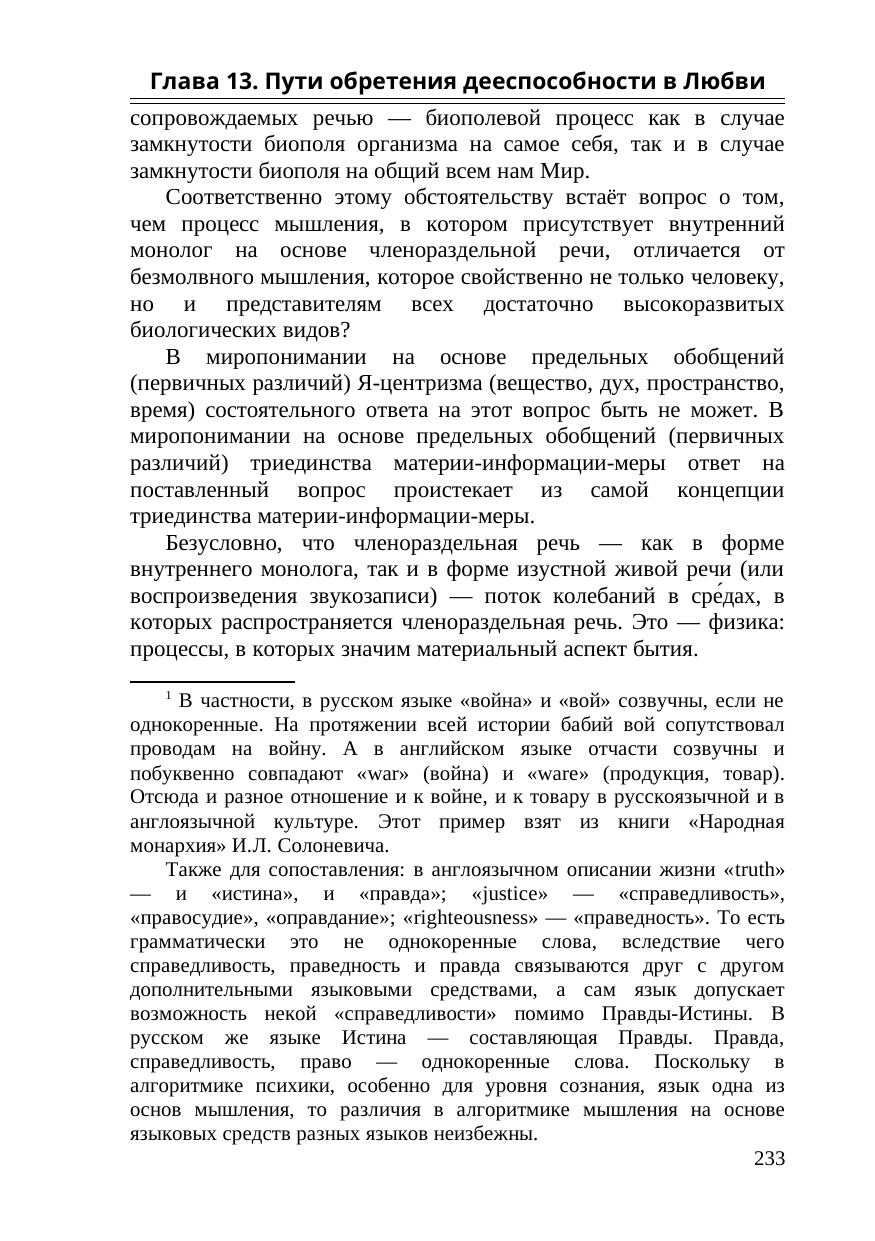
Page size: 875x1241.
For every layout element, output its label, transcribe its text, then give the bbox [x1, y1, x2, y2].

text Соответственно этому обстоятельству встаёт вопрос о том, чем процесс мышления, в котором присутствует внутренний монолог на основе членораздельной речи, отличается от безмолвного мышления, которое свойственно не только человеку, но и представителям всех достаточно высокоразвитых биологических видов? [130, 183, 785, 343]
text Также для сопоставления: в англоязычном описании жизни «truth» — и «истина», и «правда»; «justice» — «справедливость», «правосудие», «оправдание»; «righteousness» — «праведность». То есть грамматически это не однокоренные слова, вследствие чего справедливость, праведность и правда связываются друг с другом дополнительными языковыми средствами, а сам язык допускает возможность некой «справедливости» помимо Правды-Истины. В русском же языке Истина — составляющая Правды. Правда, справедливость, право — однокоренные слова. Поскольку в алгоритмике психики, особенно для уровня сознания, язык одна из основ мышления, то различия в алгоритмике мышления на основе языковых средств разных языков неизбежны. [130, 857, 785, 1145]
text В миропонимании на основе предельных обобщений (первичных различий) Я-центризма (вещество, дух, пространство, время) состоятельного ответа на этот вопрос быть не может. В миропонимании на основе предельных обобщений (первичных различий) триединства материи-информации-меры ответ на поставленный вопрос проистекает из самой концепции триединства материи-информации-меры. [130, 343, 785, 528]
text сопровождаемых речью — биополевой процесс как в случае замкнутости биополя организма на самое себя, так и в случае замкнутости биополя на общий всем нам Мир. [130, 104, 785, 183]
text В частности, в русском языке «война» и «вой» созвучны, если не однокоренные. На протяжении всей истории бабий вой сопутствовал проводам на войну. А в английском языке отчасти созвучны и побуквенно совпадают «war» (война) и «ware» (продукция, товар). Отсюда и разное отношение и к войне, и к товару в русскоязычной и в англоязычной культуре. Этот пример взят из книги «Народная монархия» И.Л. Солоневича. [130, 688, 785, 857]
text Безусловно, что членораздельная речь — как в форме внутреннего монолога, так и в форме изустной живой речи (или воспроизведения звукозаписи) — поток колебаний в сре́дах, в которых распространяется членораздельная речь. Это — физика: процессы, в которых значим материальный аспект бытия. [130, 528, 785, 661]
